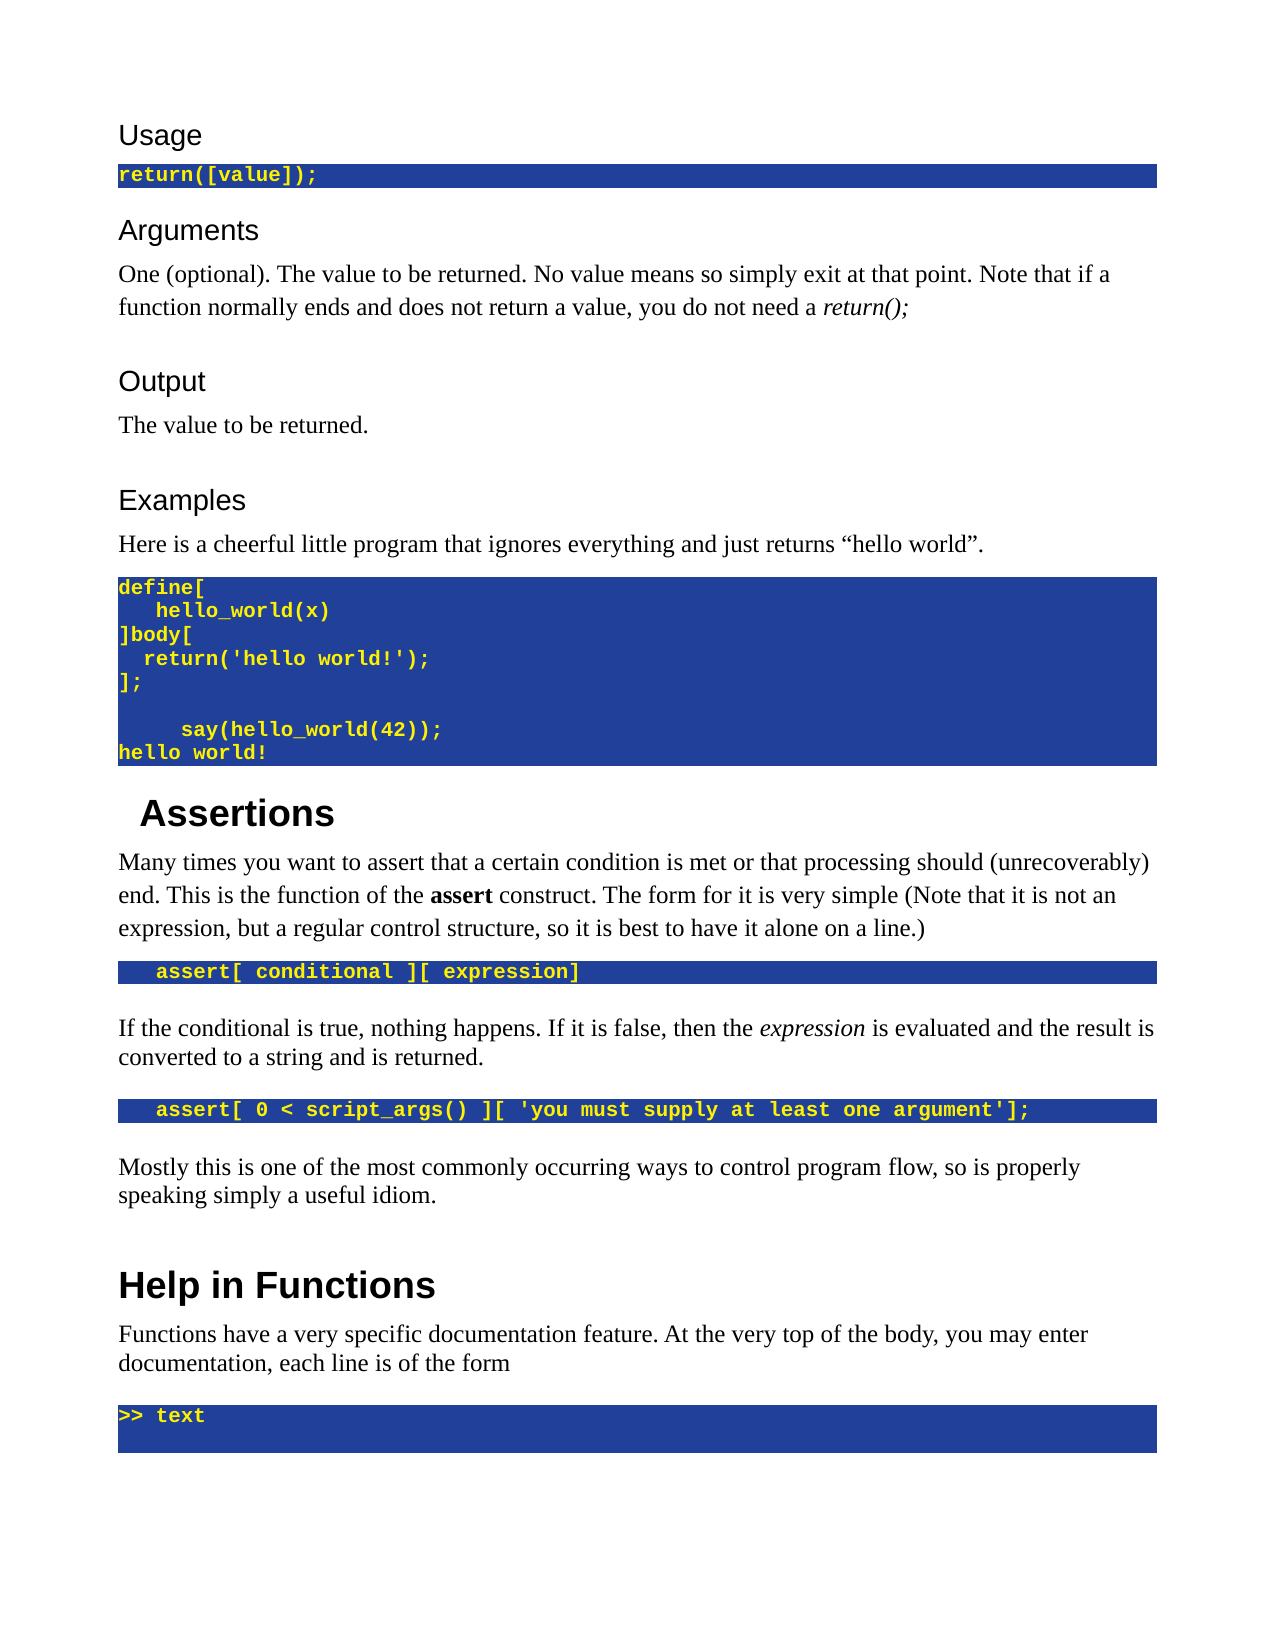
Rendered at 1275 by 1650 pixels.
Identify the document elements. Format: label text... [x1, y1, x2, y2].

text Mostly this is one of the most commonly occurring ways to control program flow, so is properly speaking simply a useful idiom. [118, 1152, 1157, 1209]
subtitle Examples [118, 483, 1157, 517]
subtitle Output [118, 364, 1157, 398]
subtitle Assertions [118, 791, 1157, 834]
text Functions have a very specific documentation feature. At the very top of the body, you may enter documentation, each line is of the form [118, 1319, 1157, 1377]
text One (optional). The value to be returned. No value means so simply exit at that point. Note that if a function normally ends and does not return a value, you do not need a return(); [118, 259, 1157, 321]
text return([value]); [118, 164, 1157, 188]
text define[ [118, 577, 1157, 600]
text say(hello_world(42)); [118, 719, 1157, 742]
text Here is a cheerful little program that ignores everything and just returns “hello world”. [118, 529, 1157, 558]
text hello world! [118, 742, 1157, 766]
text If the conditional is true, nothing happens. If it is false, then the expression is evaluated and the result is converted to a string and is returned. [118, 1013, 1157, 1071]
text ]; [118, 671, 1157, 695]
text The value to be returned. [118, 411, 1157, 439]
subtitle Help in Functions [118, 1263, 1157, 1307]
text assert[ conditional ][ expression] [118, 961, 1157, 984]
subtitle Arguments [118, 213, 1157, 246]
text Many times you want to assert that a certain condition is met or that processing should (unrecoverably) end. This is the function of the assert construct. The form for it is very simple (Note that it is not an expression, but a regular control structure, so it is best to have it alone on a line.) [118, 847, 1157, 942]
text >> text [118, 1405, 1157, 1429]
subtitle Usage [118, 118, 1157, 152]
text return('hello world!'); [118, 648, 1157, 671]
text assert[ 0 < script_args() ][ 'you must supply at least one argument']; [118, 1099, 1157, 1123]
text hello_world(x) [118, 600, 1157, 624]
text ]body[ [118, 624, 1157, 648]
